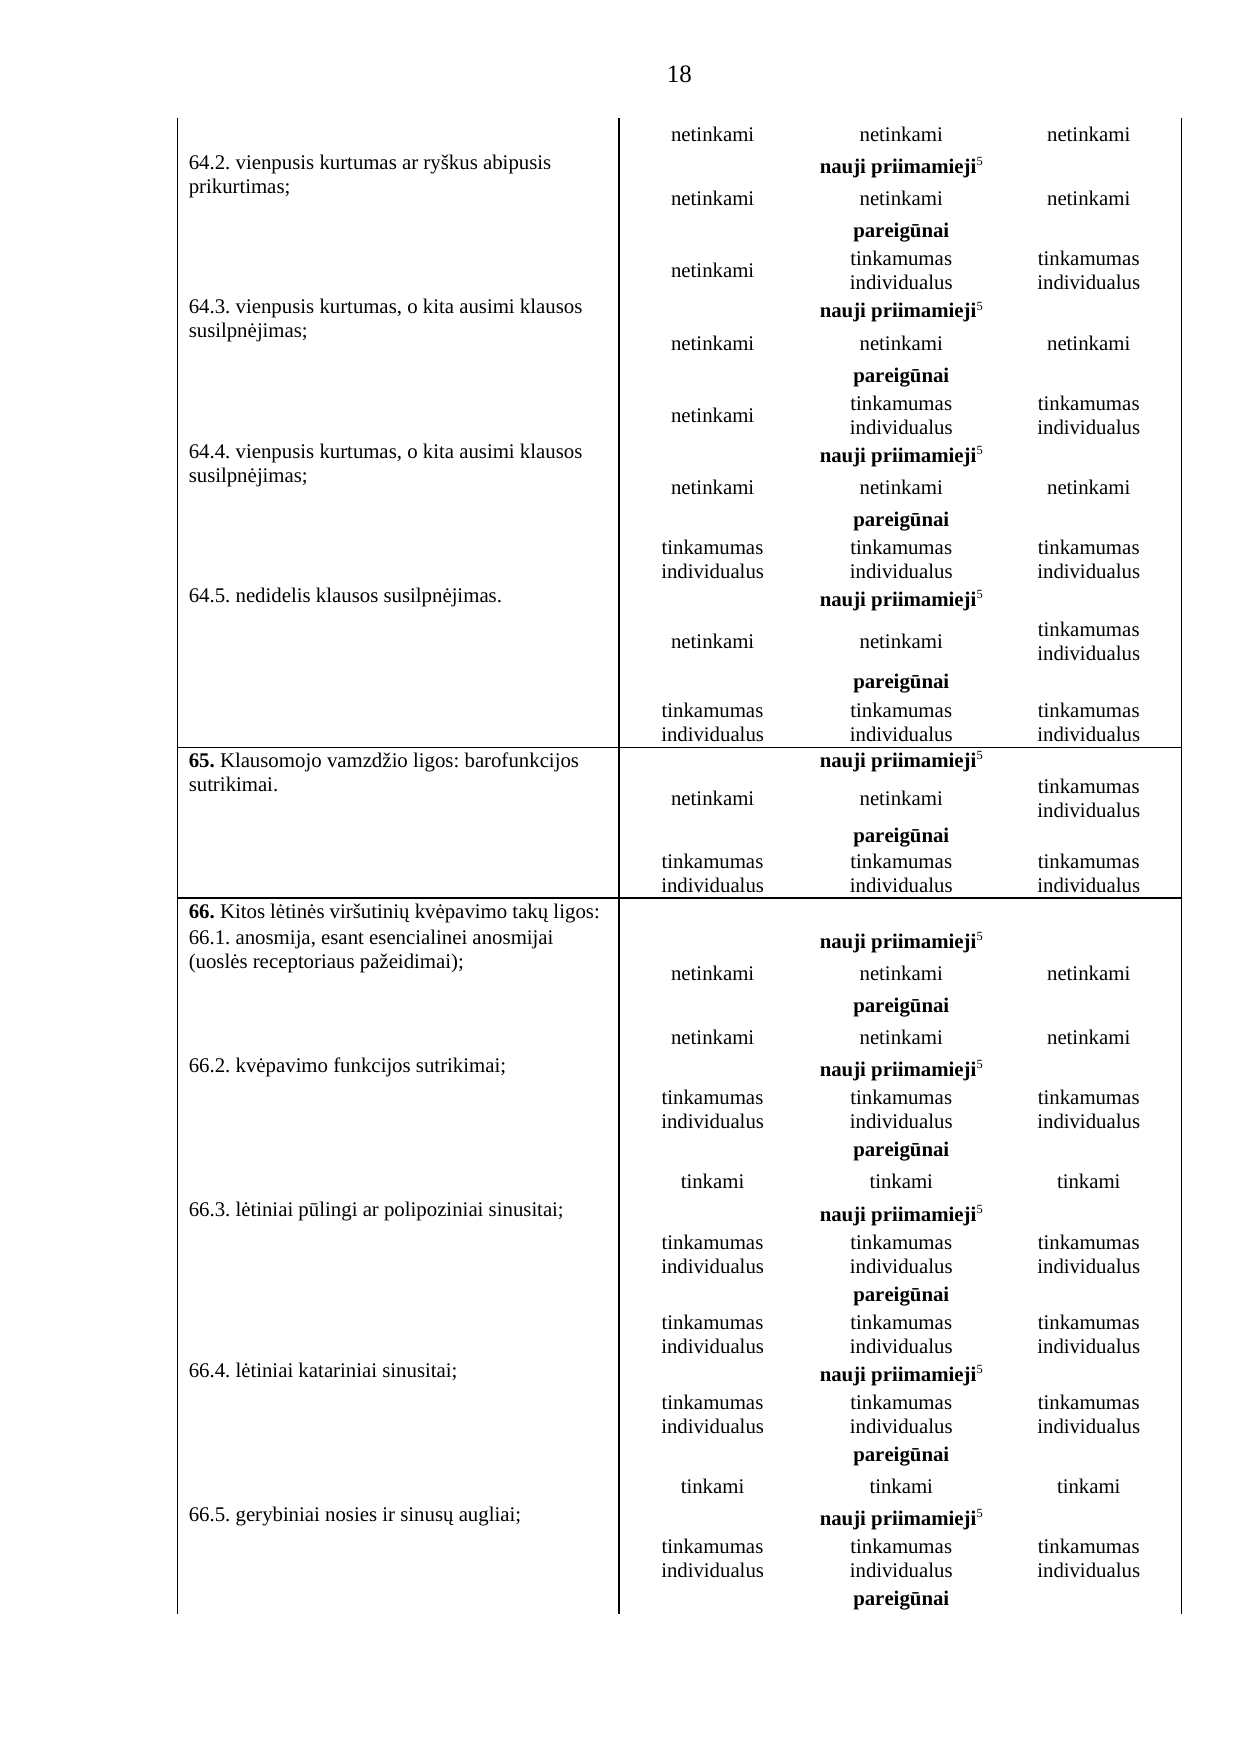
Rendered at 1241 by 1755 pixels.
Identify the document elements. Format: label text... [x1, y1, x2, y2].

table_cell netinkami [806, 118, 996, 150]
table_cell tinkamumas individualus [620, 1390, 806, 1438]
table_cell tinkamumas individualus [620, 1230, 806, 1278]
table_cell tinkamumas individualus [620, 1534, 806, 1582]
table_cell nauji priimamieji5 [806, 1198, 996, 1229]
table_cell netinkami [806, 327, 996, 358]
table_cell [620, 899, 1181, 925]
table_cell netinkami [806, 182, 996, 214]
table_cell tinkamumas individualus [996, 1534, 1181, 1582]
table_cell tinkamumas individualus [806, 246, 996, 294]
table_cell tinkamumas individualus [996, 848, 1181, 897]
table_cell [620, 214, 806, 246]
table_cell tinkamumas individualus [806, 848, 996, 897]
table_cell tinkamumas individualus [996, 772, 1181, 822]
table_cell [996, 1198, 1181, 1229]
table_cell tinkamumas individualus [996, 697, 1181, 746]
table_cell tinkami [620, 1165, 806, 1197]
table_cell netinkami [620, 471, 806, 503]
table_cell netinkami [806, 1021, 996, 1053]
table_cell tinkamumas individualus [996, 246, 1181, 294]
table_cell [996, 503, 1181, 535]
table_cell netinkami [996, 1021, 1181, 1053]
table_cell [620, 1053, 806, 1085]
table_cell nauji priimamieji5 [806, 294, 996, 327]
table_cell [996, 439, 1181, 471]
table_cell [620, 583, 806, 615]
table_cell tinkamumas individualus [996, 615, 1181, 665]
table_cell [996, 1053, 1181, 1085]
table_cell [996, 359, 1181, 391]
table_cell 64.5. nedidelis klausos susilpnėjimas. [178, 583, 618, 746]
table_cell tinkamumas individualus [620, 697, 806, 746]
table_cell [996, 1134, 1181, 1165]
table_cell 66.5. gerybiniai nosies ir sinusų augliai; [178, 1502, 618, 1614]
table_cell tinkamumas individualus [806, 1230, 996, 1278]
table_cell [620, 503, 806, 535]
table_cell [620, 1278, 806, 1310]
table_cell pareigūnai [806, 1438, 996, 1470]
table_cell pareigūnai [806, 665, 996, 697]
table_cell pareigūnai [806, 1134, 996, 1165]
table_cell tinkamumas individualus [806, 1310, 996, 1358]
table_cell [996, 925, 1181, 957]
table_cell [996, 665, 1181, 697]
table_cell netinkami [620, 327, 806, 358]
table_cell nauji priimamieji5 [806, 150, 996, 182]
table_cell nauji priimamieji5 [806, 1358, 996, 1390]
table_cell [996, 294, 1181, 327]
table_cell pareigūnai [806, 1583, 996, 1614]
table_cell [620, 822, 806, 847]
table_cell nauji priimamieji5 [806, 439, 996, 471]
table_cell tinkamumas individualus [996, 1230, 1181, 1278]
table_cell netinkami [996, 182, 1181, 214]
table_cell [620, 1134, 806, 1165]
table_cell 64.3. vienpusis kurtumas, o kita ausimi klausos susilpnėjimas; [178, 294, 618, 439]
table_cell 65. Klausomojo vamzdžio ligos: barofunkcijos sutrikimai. [178, 748, 618, 897]
table_cell netinkami [996, 471, 1181, 503]
table_cell [620, 989, 806, 1021]
table_cell [996, 989, 1181, 1021]
table_cell tinkamumas individualus [806, 391, 996, 439]
table_cell tinkami [806, 1470, 996, 1502]
table_cell pareigūnai [806, 359, 996, 391]
table_cell [620, 150, 806, 182]
table_cell netinkami [620, 772, 806, 822]
table_cell tinkami [620, 1470, 806, 1502]
table_cell nauji priimamieji5 [806, 748, 996, 772]
table_cell tinkami [806, 1165, 996, 1197]
table_cell netinkami [620, 118, 806, 150]
table_cell [620, 1502, 806, 1534]
table_cell [620, 1198, 806, 1229]
table_cell netinkami [996, 327, 1181, 358]
table_cell netinkami [620, 391, 806, 439]
table_cell [620, 665, 806, 697]
table_cell netinkami [620, 182, 806, 214]
table_cell 66.4. lėtiniai katariniai sinusitai; [178, 1358, 618, 1502]
table_cell [996, 1502, 1181, 1534]
table_cell [620, 1583, 806, 1614]
table_cell tinkamumas individualus [806, 1534, 996, 1582]
table_cell [996, 748, 1181, 772]
table_cell netinkami [620, 246, 806, 294]
table_cell pareigūnai [806, 822, 996, 847]
table_cell [996, 1438, 1181, 1470]
table_cell tinkamumas individualus [806, 535, 996, 583]
table_cell tinkamumas individualus [996, 535, 1181, 583]
table_cell netinkami [806, 471, 996, 503]
table_cell [620, 1438, 806, 1470]
table_cell tinkamumas individualus [620, 848, 806, 897]
table_cell 64.4. vienpusis kurtumas, o kita ausimi klausos susilpnėjimas; [178, 439, 618, 583]
table_cell netinkami [620, 957, 806, 989]
table_cell [996, 1358, 1181, 1390]
table_cell 66.3. lėtiniai pūlingi ar polipoziniai sinusitai; [178, 1198, 618, 1358]
table_cell [620, 925, 806, 957]
table_cell [620, 439, 806, 471]
table_cell nauji priimamieji5 [806, 1053, 996, 1085]
table_cell tinkami [996, 1165, 1181, 1197]
table_cell [620, 294, 806, 327]
table_cell tinkamumas individualus [996, 1390, 1181, 1438]
table_cell tinkamumas individualus [806, 697, 996, 746]
table_cell [996, 822, 1181, 847]
table_cell pareigūnai [806, 214, 996, 246]
table_cell [996, 1583, 1181, 1614]
table_cell 66. Kitos lėtinės viršutinių kvėpavimo takų ligos: [178, 899, 618, 925]
table_cell tinkamumas individualus [996, 1310, 1181, 1358]
table_cell netinkami [620, 615, 806, 665]
table_cell pareigūnai [806, 1278, 996, 1310]
table_cell tinkamumas individualus [620, 1310, 806, 1358]
table_cell netinkami [806, 615, 996, 665]
table_cell tinkamumas individualus [996, 391, 1181, 439]
table_cell tinkamumas individualus [620, 535, 806, 583]
table_cell tinkamumas individualus [620, 1085, 806, 1133]
table_cell tinkamumas individualus [806, 1390, 996, 1438]
table_cell [996, 150, 1181, 182]
table_cell [996, 214, 1181, 246]
table_cell nauji priimamieji5 [806, 583, 996, 615]
table_cell [620, 1358, 806, 1390]
table_cell nauji priimamieji5 [806, 925, 996, 957]
table_cell tinkami [996, 1470, 1181, 1502]
table_cell netinkami [806, 957, 996, 989]
table_cell 64.2. vienpusis kurtumas ar ryškus abipusis prikurtimas; [178, 150, 618, 294]
table_cell 66.1. anosmija, esant esencialinei anosmijai (uoslės receptoriaus pažeidimai); [178, 925, 618, 1053]
table_cell pareigūnai [806, 989, 996, 1021]
table_cell netinkami [996, 957, 1181, 989]
table_cell [620, 748, 806, 772]
table_cell [996, 583, 1181, 615]
table_cell [996, 1278, 1181, 1310]
table_cell netinkami [996, 118, 1181, 150]
table_cell pareigūnai [806, 503, 996, 535]
table_cell tinkamumas individualus [996, 1085, 1181, 1133]
table_cell tinkamumas individualus [806, 1085, 996, 1133]
table_cell [178, 118, 618, 150]
table_cell nauji priimamieji5 [806, 1502, 996, 1534]
table_cell netinkami [806, 772, 996, 822]
table_cell netinkami [620, 1021, 806, 1053]
table_cell 66.2. kvėpavimo funkcijos sutrikimai; [178, 1053, 618, 1197]
table_cell [620, 359, 806, 391]
